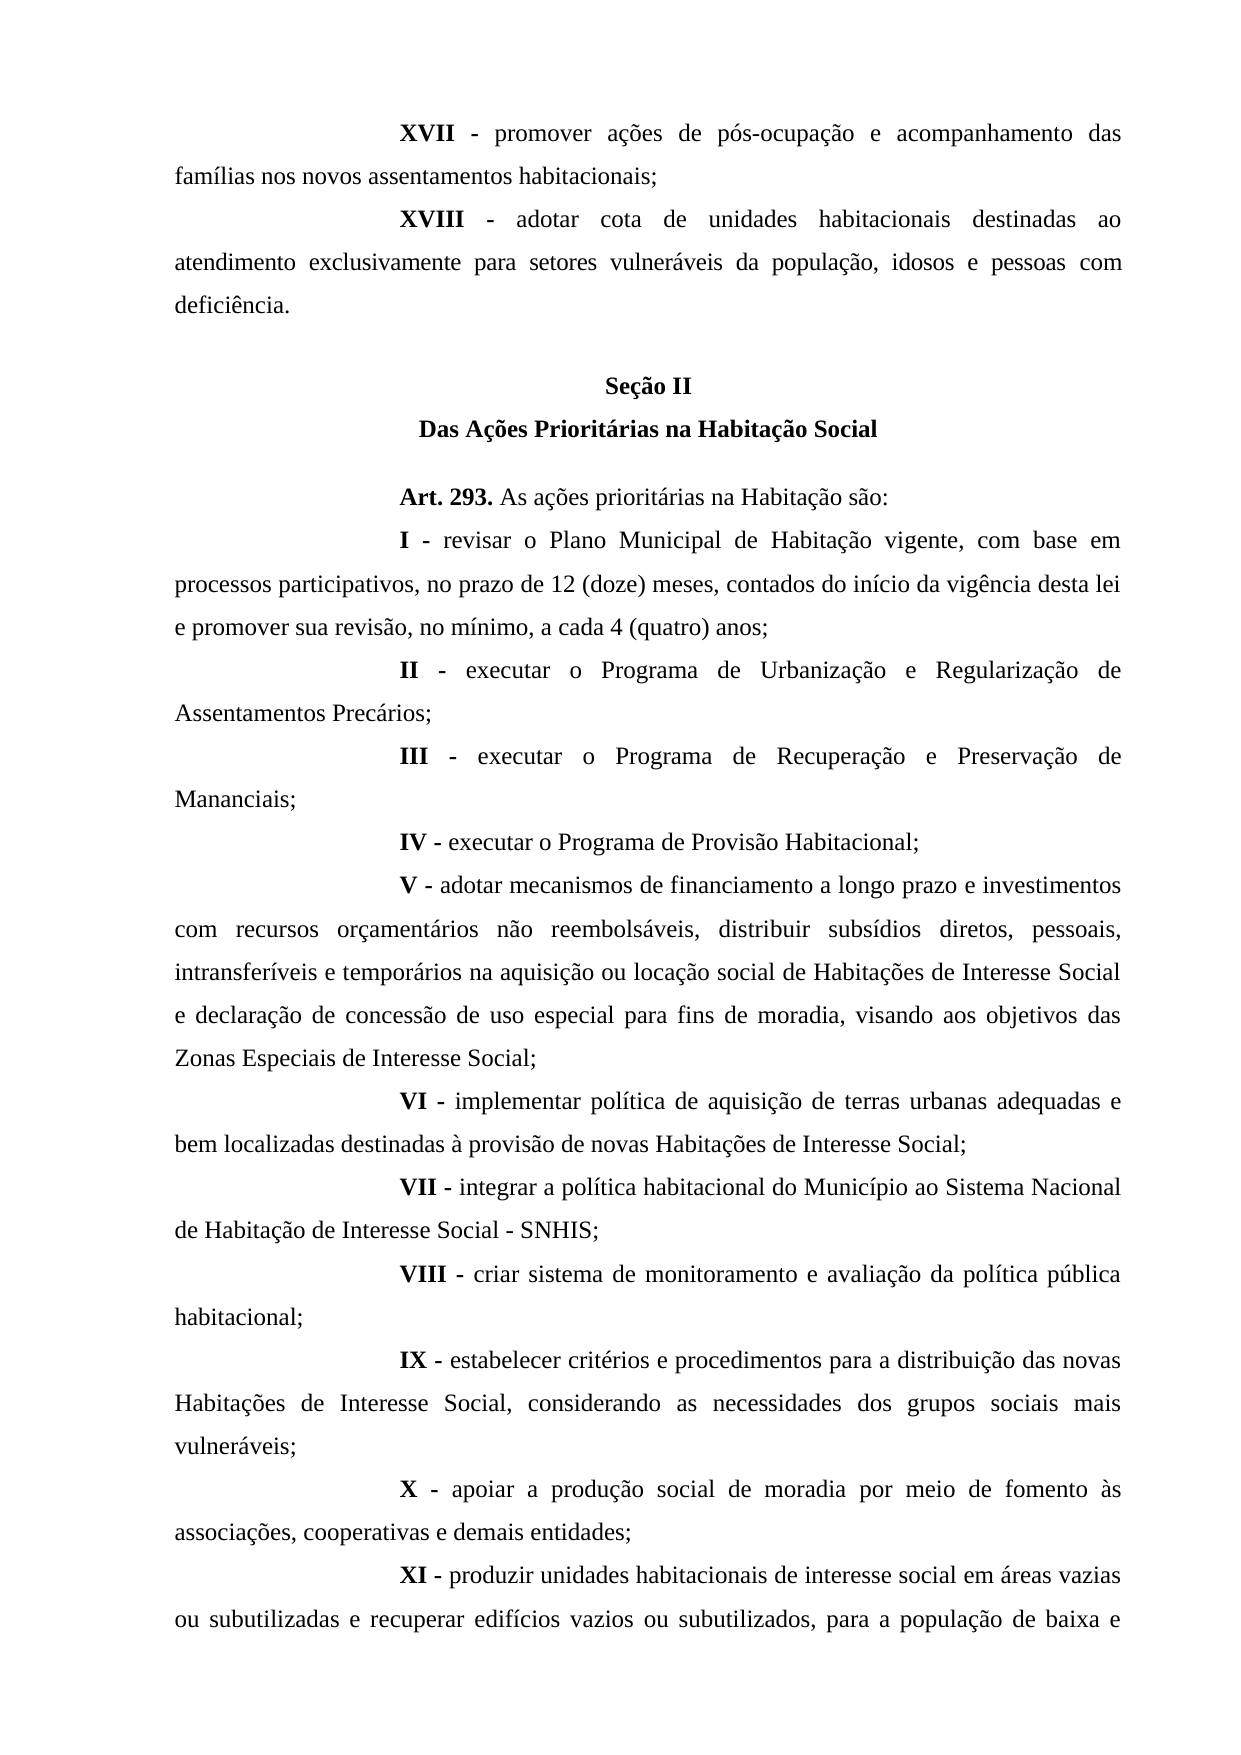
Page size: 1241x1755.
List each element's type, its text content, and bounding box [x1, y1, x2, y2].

text Seção II [174, 371, 1122, 400]
text IV - executar o Programa de Provisão Habitacional; [174, 827, 1122, 856]
text Art. 293. As ações prioritárias na Habitação são: [174, 482, 1122, 511]
text X - apoiar a produção social de moradia por meio de fomento às associações, cooperativas e demais entidades; [174, 1474, 1122, 1546]
text I - revisar o Plano Municipal de Habitação vigente, com base em processos participativos, no prazo de 12 (doze) meses, contados do início da vigência desta lei e promover sua revisão, no mínimo, a cada 4 (quatro) anos; [174, 526, 1122, 641]
text XVIII - adotar cota de unidades habitacionais destinadas ao atendimento exclusivamente para setores vulneráveis da população, idosos e pessoas com deficiência. [174, 204, 1122, 319]
text III - executar o Programa de Recuperação e Preservação de Mananciais; [174, 741, 1122, 813]
text Das Ações Prioritárias na Habitação Social [174, 414, 1122, 443]
text VII - integrar a política habitacional do Município ao Sistema Nacional de Habitação de Interesse Social - SNHIS; [174, 1172, 1122, 1244]
text V - adotar mecanismos de financiamento a longo prazo e investimentos com recursos orçamentários não reembolsáveis, distribuir subsídios diretos, pessoais, intransferíveis e temporários na aquisição ou locação social de Habitações de Interesse Social e declaração de concessão de uso especial para fins de moradia, visando aos objetivos das Zonas Especiais de Interesse Social; [174, 871, 1122, 1072]
text II - executar o Programa de Urbanização e Regularização de Assentamentos Precários; [174, 655, 1122, 727]
text IX - estabelecer critérios e procedimentos para a distribuição das novas Habitações de Interesse Social, considerando as necessidades dos grupos sociais mais vulneráveis; [174, 1345, 1122, 1460]
text VIII - criar sistema de monitoramento e avaliação da política pública habitacional; [174, 1259, 1122, 1331]
text XI - produzir unidades habitacionais de interesse social em áreas vazias ou subutilizadas e recuperar edifícios vazios ou subutilizados, para a população de baixa e [174, 1561, 1122, 1632]
text XVII - promover ações de pós-ocupação e acompanhamento das famílias nos novos assentamentos habitacionais; [174, 118, 1122, 190]
text VI - implementar política de aquisição de terras urbanas adequadas e bem localizadas destinadas à provisão de novas Habitações de Interesse Social; [174, 1086, 1122, 1158]
